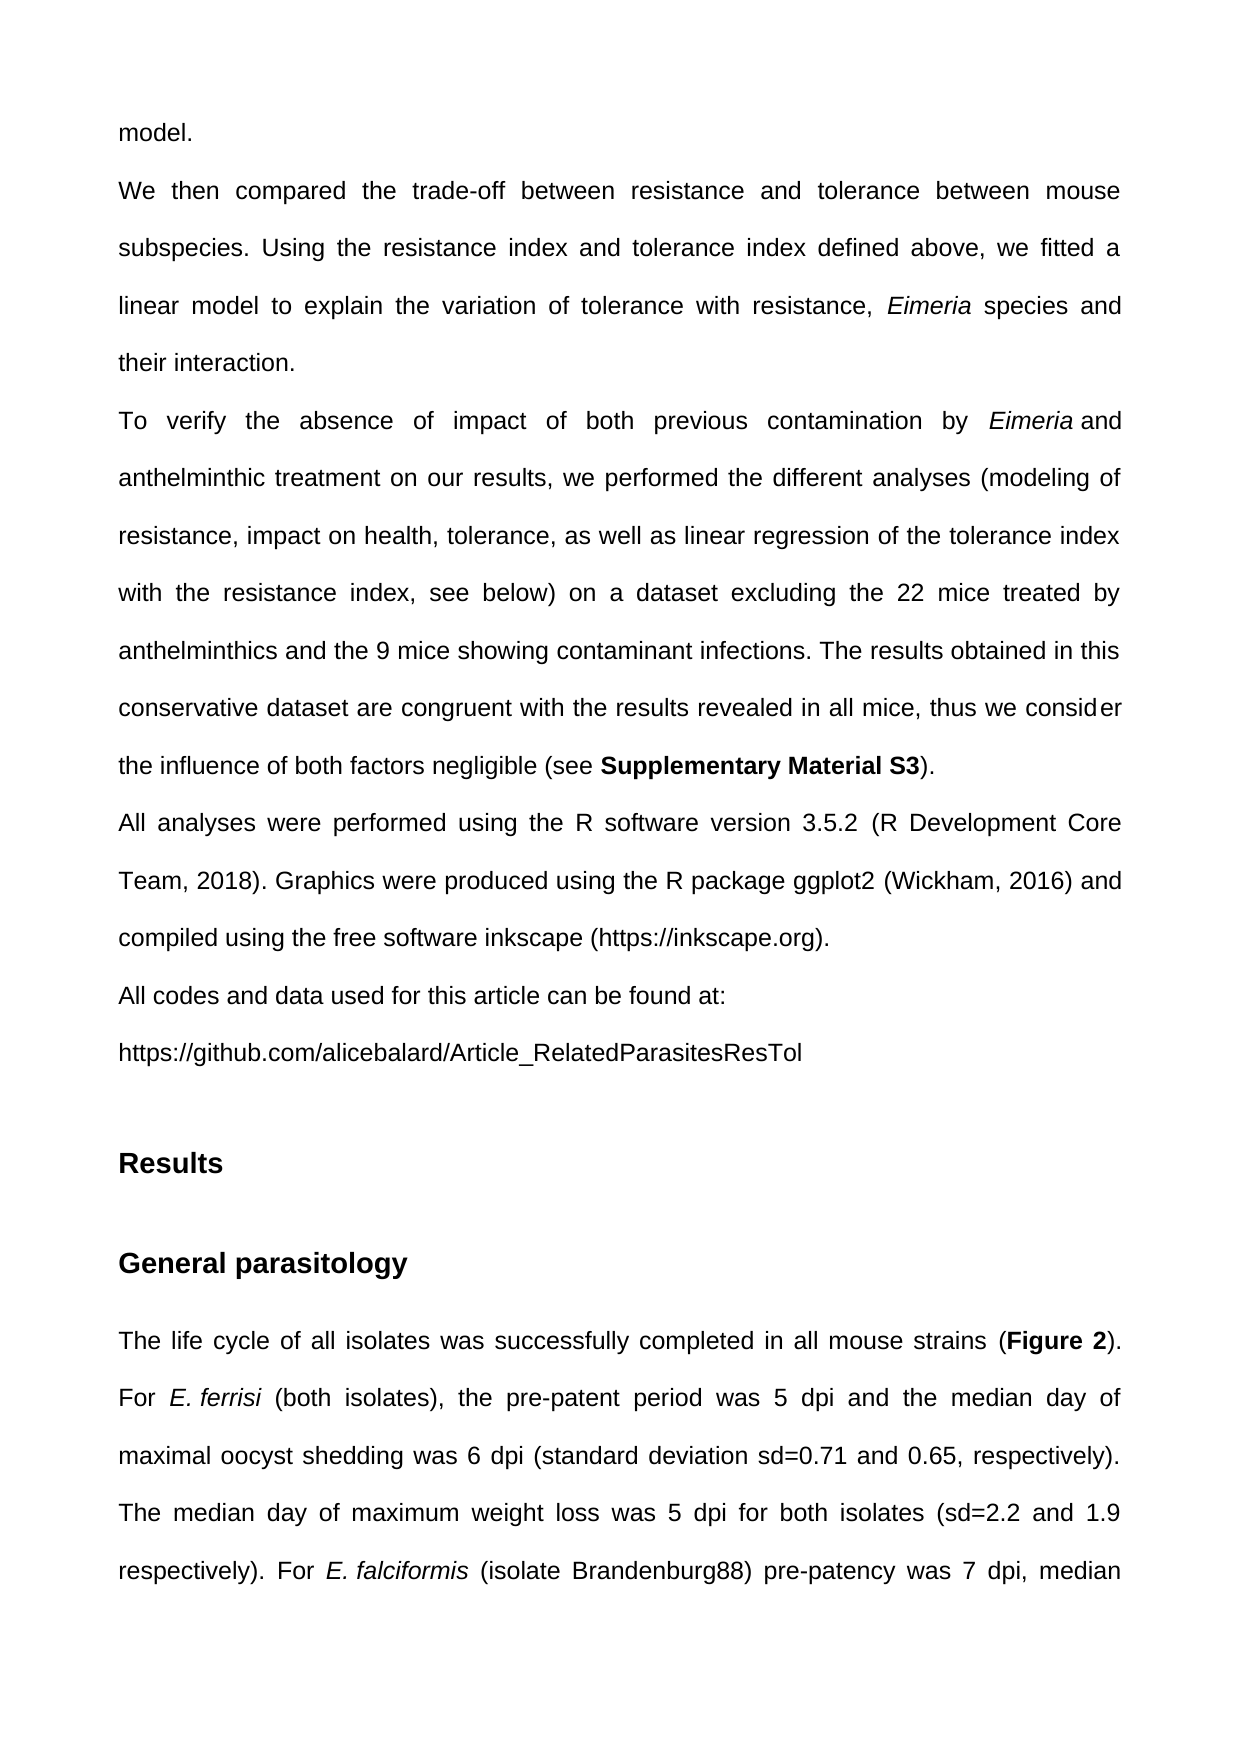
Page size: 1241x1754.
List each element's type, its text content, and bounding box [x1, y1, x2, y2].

text To verify the absence of impact of both previous contamination by Eimeria and anthelminthic treatment on our results, we performed the different analyses (modeling of resistance, impact on health, tolerance, as well as linear regression of the tolerance index with the resistance index, see below) on a dataset excluding the 22 mice treated by anthelminthics and the 9 mice showing contaminant infections. The results obtained in this conservative dataset are congruent with the results revealed in all mice, thus we consider the influence of both factors negligible (see Supplementary Material S3). [118, 406, 1122, 779]
text All codes and data used for this article can be found at: https://github.com/alicebalard/Article_RelatedParasitesResTol [118, 981, 1122, 1067]
text model. [118, 118, 1122, 147]
text The life cycle of all isolates was successfully completed in all mouse strains (Figure 2). For E. ferrisi (both isolates), the pre-patent period was 5 dpi and the median day of maximal oocyst shedding was 6 dpi (standard deviation sd=0.71 and 0.65, respectively). The median day of maximum weight loss was 5 dpi for both isolates (sd=2.2 and 1.9 respectively). For E. falciformis (isolate Brandenburg88) pre-patency was 7 dpi, median [118, 1326, 1122, 1584]
text We then compared the trade-off between resistance and tolerance between mouse subspecies. Using the resistance index and tolerance index defined above, we fitted a linear model to explain the variation of tolerance with resistance, Eimeria species and their interaction. [118, 176, 1122, 377]
text All analyses were performed using the R software version 3.5.2 (R Development Core Team, 2018). Graphics were produced using the R package ggplot2 (Wickham, 2016) and compiled using the free software inkscape (https://inkscape.org). [118, 808, 1122, 952]
subtitle Results [118, 1146, 1122, 1179]
subtitle General parasitology [118, 1246, 1122, 1279]
